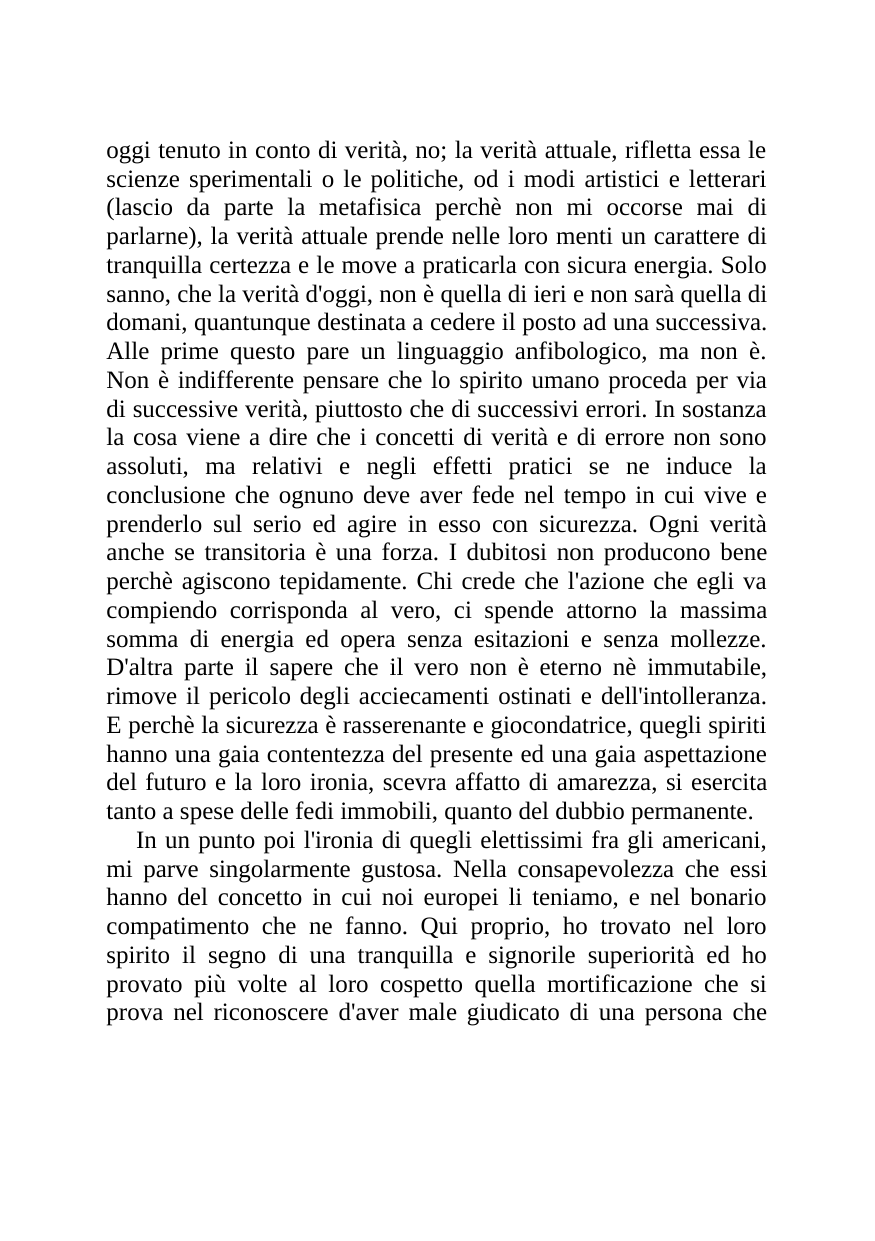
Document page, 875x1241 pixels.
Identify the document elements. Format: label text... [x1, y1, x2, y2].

text oggi tenuto in conto di verità, no; la verità attuale, rifletta essa le scienze sperimentali o le politiche, od i modi artistici e letterari (lascio da parte la metafisica perchè non mi occorse mai di parlarne), la verità attuale prende nelle loro menti un carattere di tranquilla certezza e le move a praticarla con sicura energia. Solo sanno, che la verità d'oggi, non è quella di ieri e non sarà quella di domani, quantunque destinata a cedere il posto ad una successiva. Alle prime questo pare un linguaggio anfibologico, ma non è. Non è indifferente pensare che lo spirito umano proceda per via di successive verità, piuttosto che di successivi errori. In sostanza la cosa viene a dire che i concetti di verità e di errore non sono assoluti, ma relativi e negli effetti pratici se ne induce la conclusione che ognuno deve aver fede nel tempo in cui vive e prenderlo sul serio ed agire in esso con sicurezza. Ogni verità anche se transitoria è una forza. I dubitosi non producono bene perchè agiscono tepidamente. Chi crede che l'azione che egli va compiendo corrisponda al vero, ci spende attorno la massima somma di energia ed opera senza esitazioni e senza mollezze. D'altra parte il sapere che il vero non è eterno nè immutabile, rimove il pericolo degli acciecamenti ostinati e dell'intolleranza. E perchè la sicurezza è rasserenante e giocondatrice, quegli spiriti hanno una gaia contentezza del presente ed una gaia aspettazione del futuro e la loro ironia, scevra affatto di amarezza, si esercita tanto a spese delle fedi immobili, quanto del dubbio permanente. [106, 135, 768, 825]
text In un punto poi l'ironia di quegli elettissimi fra gli americani, mi parve singolarmente gustosa. Nella consapevolezza che essi hanno del concetto in cui noi europei li teniamo, e nel bonario compatimento che ne fanno. Qui proprio, ho trovato nel loro spirito il segno di una tranquilla e signorile superiorità ed ho provato più volte al loro cospetto quella mortificazione che si prova nel riconoscere d'aver male giudicato di una persona che [106, 825, 768, 1026]
